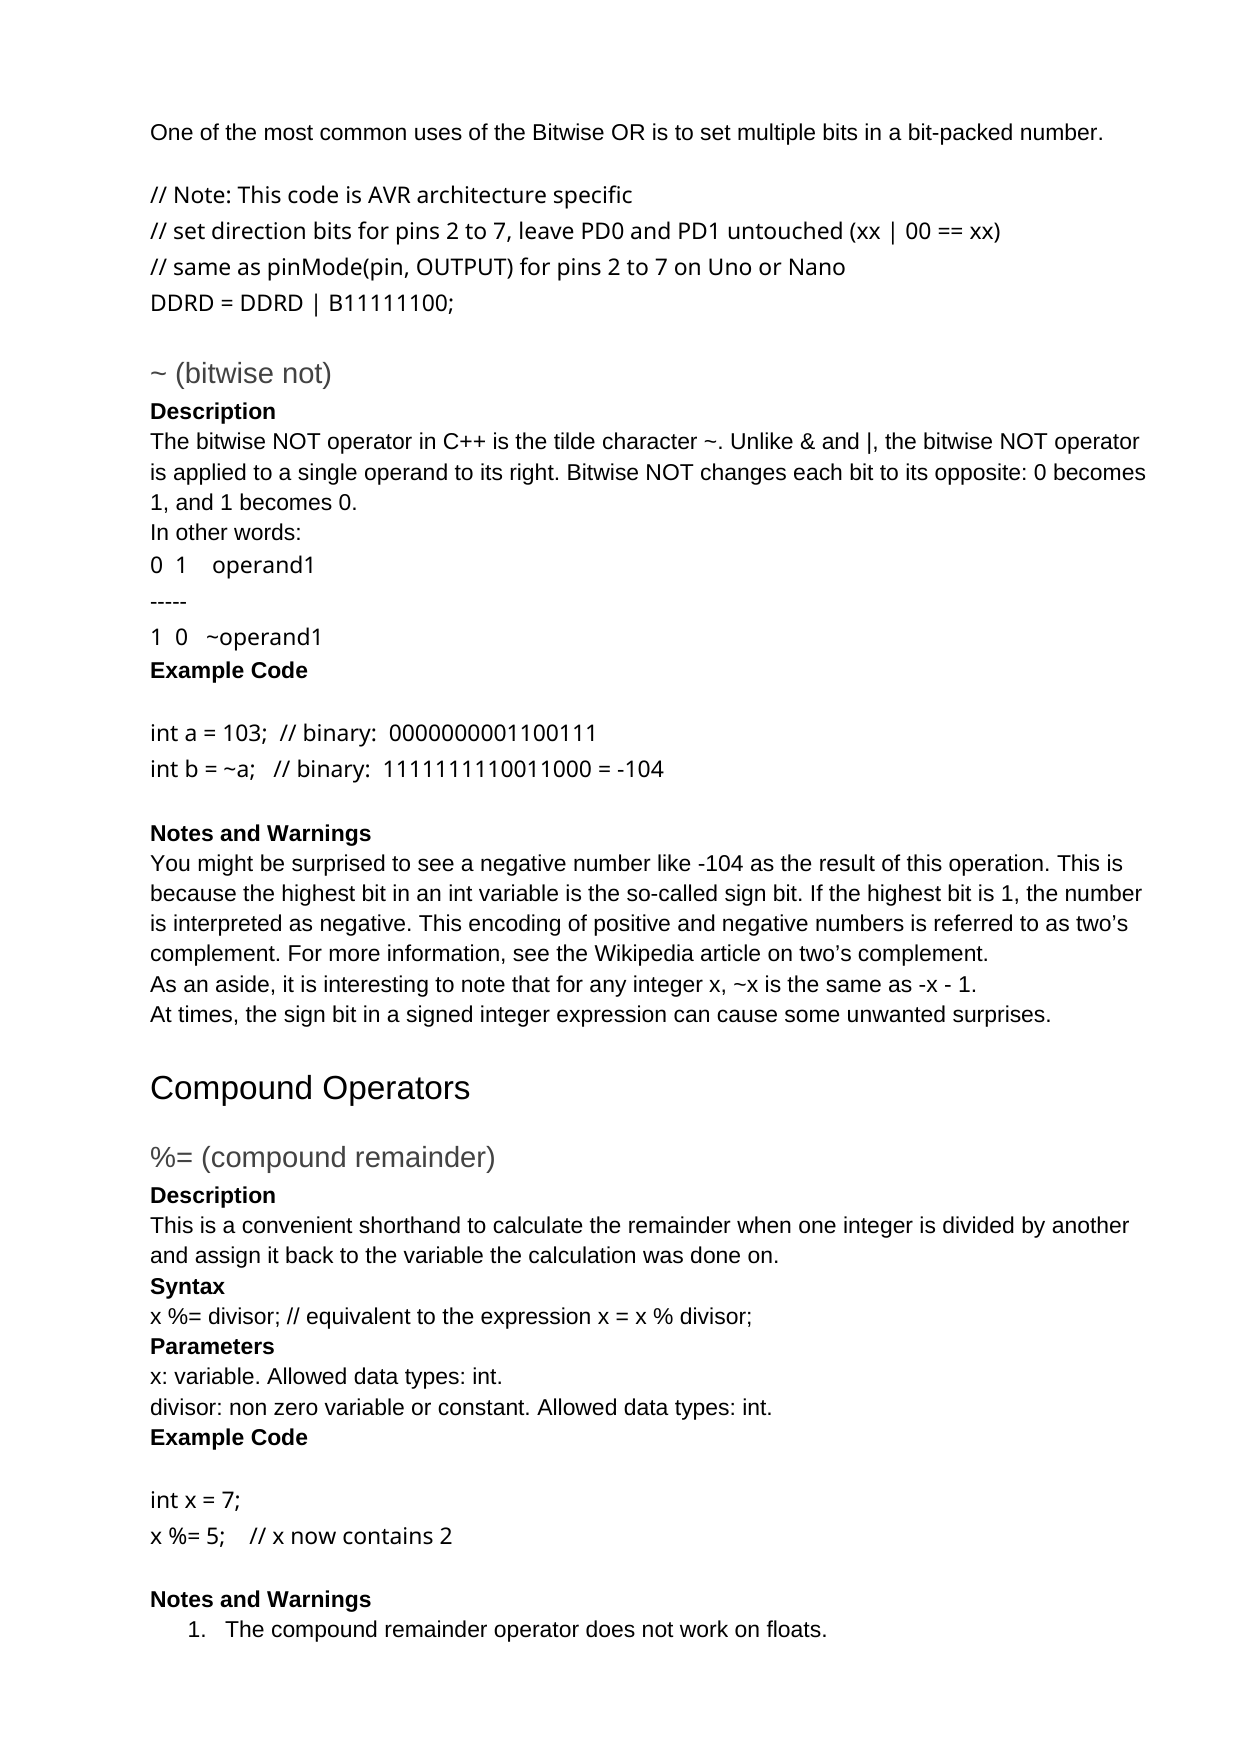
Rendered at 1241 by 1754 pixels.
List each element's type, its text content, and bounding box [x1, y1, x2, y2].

text divisor: non zero variable or constant. Allowed data types: int. [150, 1393, 1152, 1420]
subtitle Compound Operators [150, 1068, 1152, 1107]
list The compound remainder operator does not work on floats. [187, 1616, 1152, 1643]
text int b = ~a; // binary: 1111111110011000 = -104 [150, 753, 1152, 784]
text One of the most common uses of the Bitwise OR is to set multiple bits in a bit-packed number. [150, 119, 1152, 145]
subtitle %= (compound remainder) [150, 1140, 1152, 1174]
text You might be surprised to see a negative number like -104 as the result of this operation. This is because the highest bit in an int variable is the so-called sign bit. If the highest bit is 1, the number is interpreted as negative. This encoding of positive and negative numbers is referred to as two’s complement. For more information, see the Wikipedia article on two’s complement. [150, 850, 1152, 967]
text // set direction bits for pins 2 to 7, leave PD0 and PD1 untouched (xx | 00 == xx) [150, 215, 1152, 246]
text 0 1 operand1 [150, 549, 1152, 580]
text Notes and Warnings [150, 1586, 1152, 1613]
text This is a convenient shorthand to calculate the remainder when one integer is divided by another and assign it back to the variable the calculation was done on. [150, 1212, 1152, 1269]
text x %= 5; // x now contains 2 [150, 1520, 1152, 1551]
subtitle ~ (bitwise not) [150, 356, 1152, 390]
text Notes and Warnings [150, 819, 1152, 846]
text Description [150, 398, 1152, 424]
text int x = 7; [150, 1484, 1152, 1515]
text In other words: [150, 519, 1152, 545]
text x: variable. Allowed data types: int. [150, 1363, 1152, 1390]
text Example Code [150, 657, 1152, 683]
text Description [150, 1182, 1152, 1208]
text 1 0 ~operand1 [150, 621, 1152, 652]
text ----- [150, 585, 1152, 616]
text The bitwise NOT operator in C++ is the tilde character ~. Unlike & and |, the bitwise NOT operator is applied to a single operand to its right. Bitwise NOT changes each bit to its opposite: 0 becomes 1, and 1 becomes 0. [150, 428, 1152, 515]
text At times, the sign bit in a signed integer expression can cause some unwanted surprises. [150, 1001, 1152, 1027]
text // Note: This code is AVR architecture specific [150, 179, 1152, 210]
text Example Code [150, 1424, 1152, 1450]
text As an aside, it is interesting to note that for any integer x, ~x is the same as -x - 1. [150, 971, 1152, 997]
text Syntax [150, 1273, 1152, 1299]
text x %= divisor; // equivalent to the expression x = x % divisor; [150, 1303, 1152, 1329]
text int a = 103; // binary: 0000000001100111 [150, 717, 1152, 749]
text Parameters [150, 1333, 1152, 1359]
text DDRD = DDRD | B11111100; [150, 287, 1152, 318]
text // same as pinMode(pin, OUTPUT) for pins 2 to 7 on Uno or Nano [150, 251, 1152, 282]
